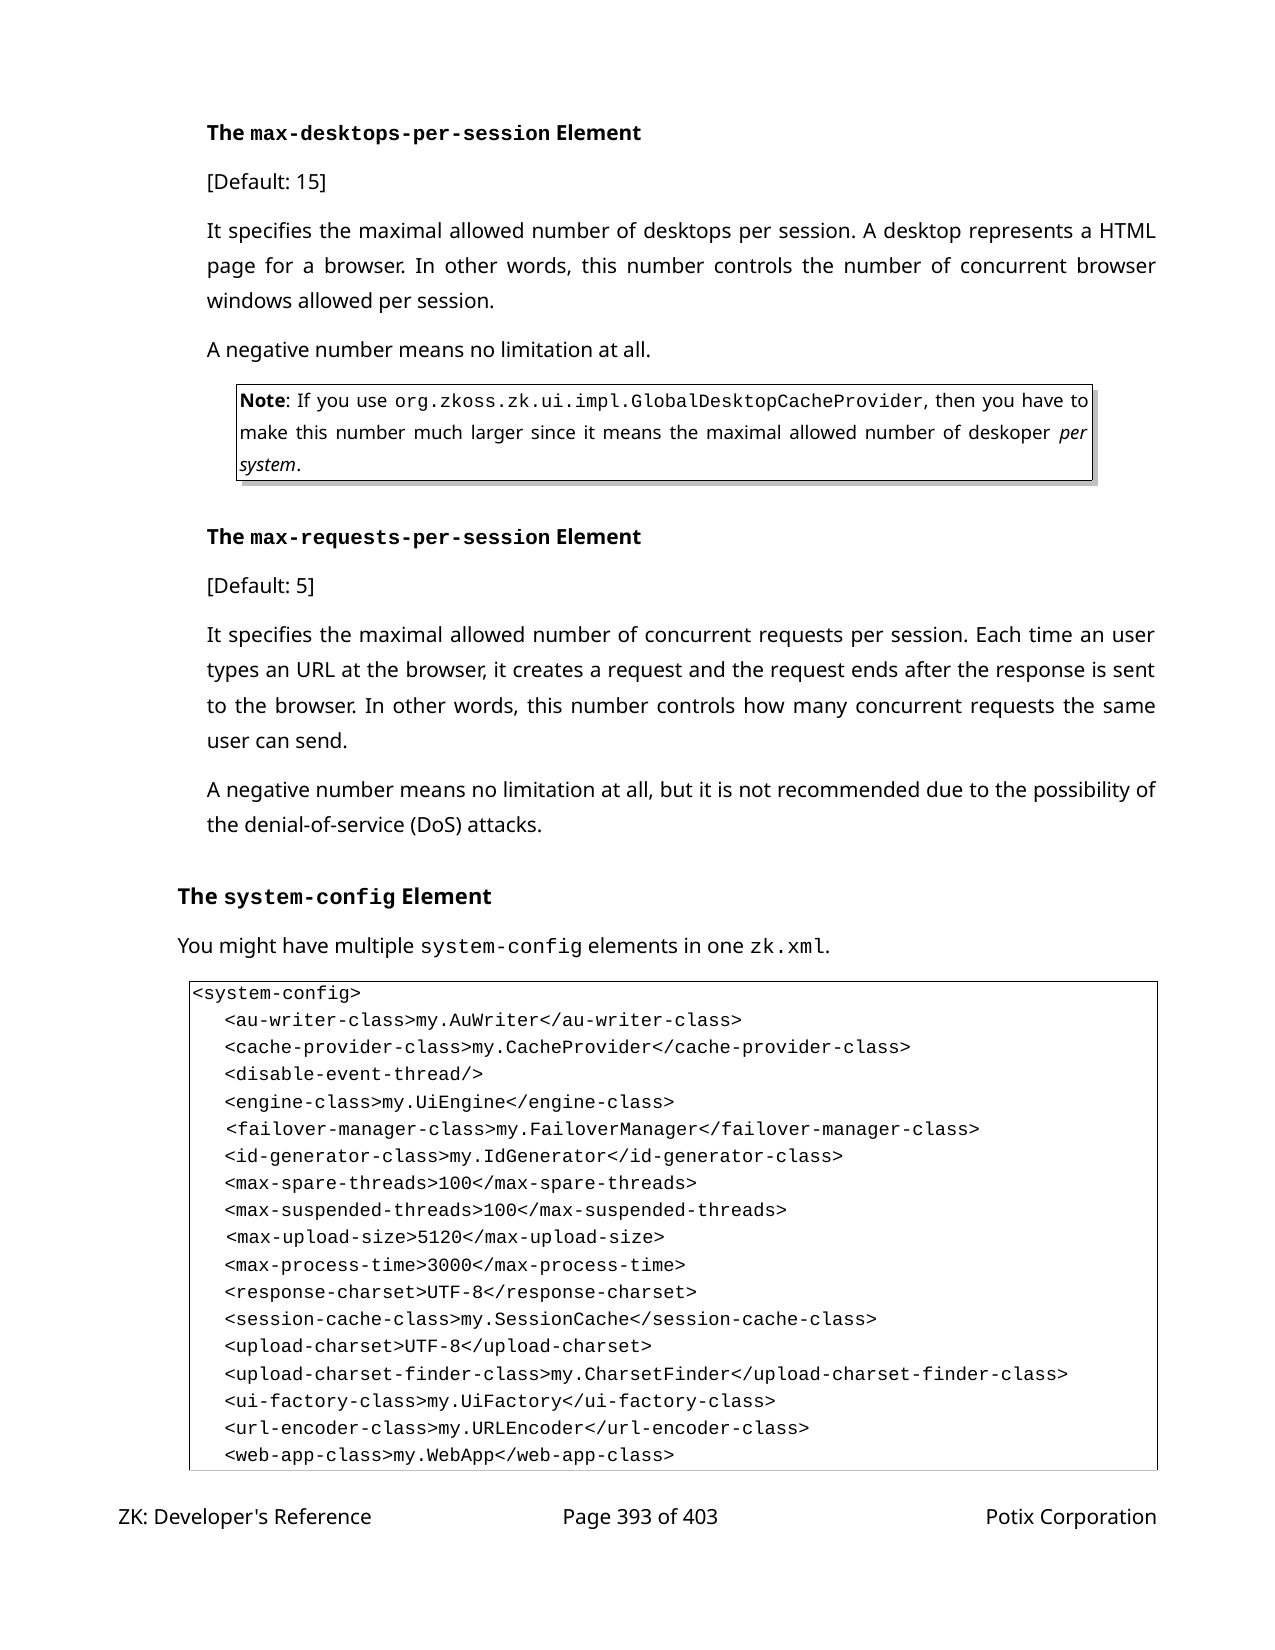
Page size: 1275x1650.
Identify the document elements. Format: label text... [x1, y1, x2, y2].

text <engine-class>my.UiEngine</engine-class> [190, 1089, 1157, 1114]
subtitle The max-requests-per-session Element [207, 522, 1157, 551]
text It specifies the maximal allowed number of desktops per session. A desktop represents a HTML page for a browser. In other words, this number controls the number of concurrent browser windows allowed per session. [207, 216, 1157, 315]
text <upload-charset-finder-class>my.CharsetFinder</upload-charset-finder-class> [190, 1361, 1157, 1386]
text <id-generator-class>my.IdGenerator</id-generator-class> [190, 1144, 1157, 1168]
text <disable-event-thread/> [190, 1062, 1157, 1087]
text <max-suspended-threads>100</max-suspended-threads> [190, 1198, 1157, 1222]
text <max-upload-size>5120</max-upload-size> [190, 1225, 1157, 1250]
text <cache-provider-class>my.CacheProvider</cache-provider-class> [190, 1035, 1157, 1059]
text <max-spare-threads>100</max-spare-threads> [190, 1171, 1157, 1195]
text <au-writer-class>my.AuWriter</au-writer-class> [190, 1008, 1157, 1032]
text <max-process-time>3000</max-process-time> [190, 1253, 1157, 1277]
text <url-encoder-class>my.URLEncoder</url-encoder-class> [190, 1416, 1157, 1440]
subtitle The system-config Element [177, 881, 1157, 911]
text <failover-manager-class>my.FailoverManager</failover-manager-class> [190, 1117, 1157, 1141]
text <session-cache-class>my.SessionCache</session-cache-class> [190, 1307, 1157, 1331]
text <web-app-class>my.WebApp</web-app-class> [190, 1443, 1157, 1470]
text <system-config> [190, 982, 1157, 1005]
subtitle The max-desktops-per-session Element [207, 118, 1157, 147]
text It specifies the maximal allowed number of concurrent requests per session. Each time an user types an URL at the browser, it creates a request and the request ends after the response is sent to the browser. In other words, this number controls how many concurrent requests the same user can send. [207, 620, 1157, 754]
text <upload-charset>UTF-8</upload-charset> [190, 1334, 1157, 1358]
text <response-charset>UTF-8</response-charset> [190, 1280, 1157, 1304]
text Note: If you use org.zkoss.zk.ui.impl.GlobalDesktopCacheProvider, then you have to make this number much larger since it means the maximal allowed number of deskoper per system. [237, 385, 1092, 480]
text [Default: 15] [207, 167, 1157, 196]
text A negative number means no limitation at all, but it is not recommended due to the possibility of the denial-of-service (DoS) attacks. [207, 775, 1157, 838]
text You might have multiple system-config elements in one zk.xml. [177, 932, 1157, 960]
text <ui-factory-class>my.UiFactory</ui-factory-class> [190, 1388, 1157, 1413]
text A negative number means no limitation at all. [207, 335, 1157, 364]
text [Default: 5] [207, 572, 1157, 600]
